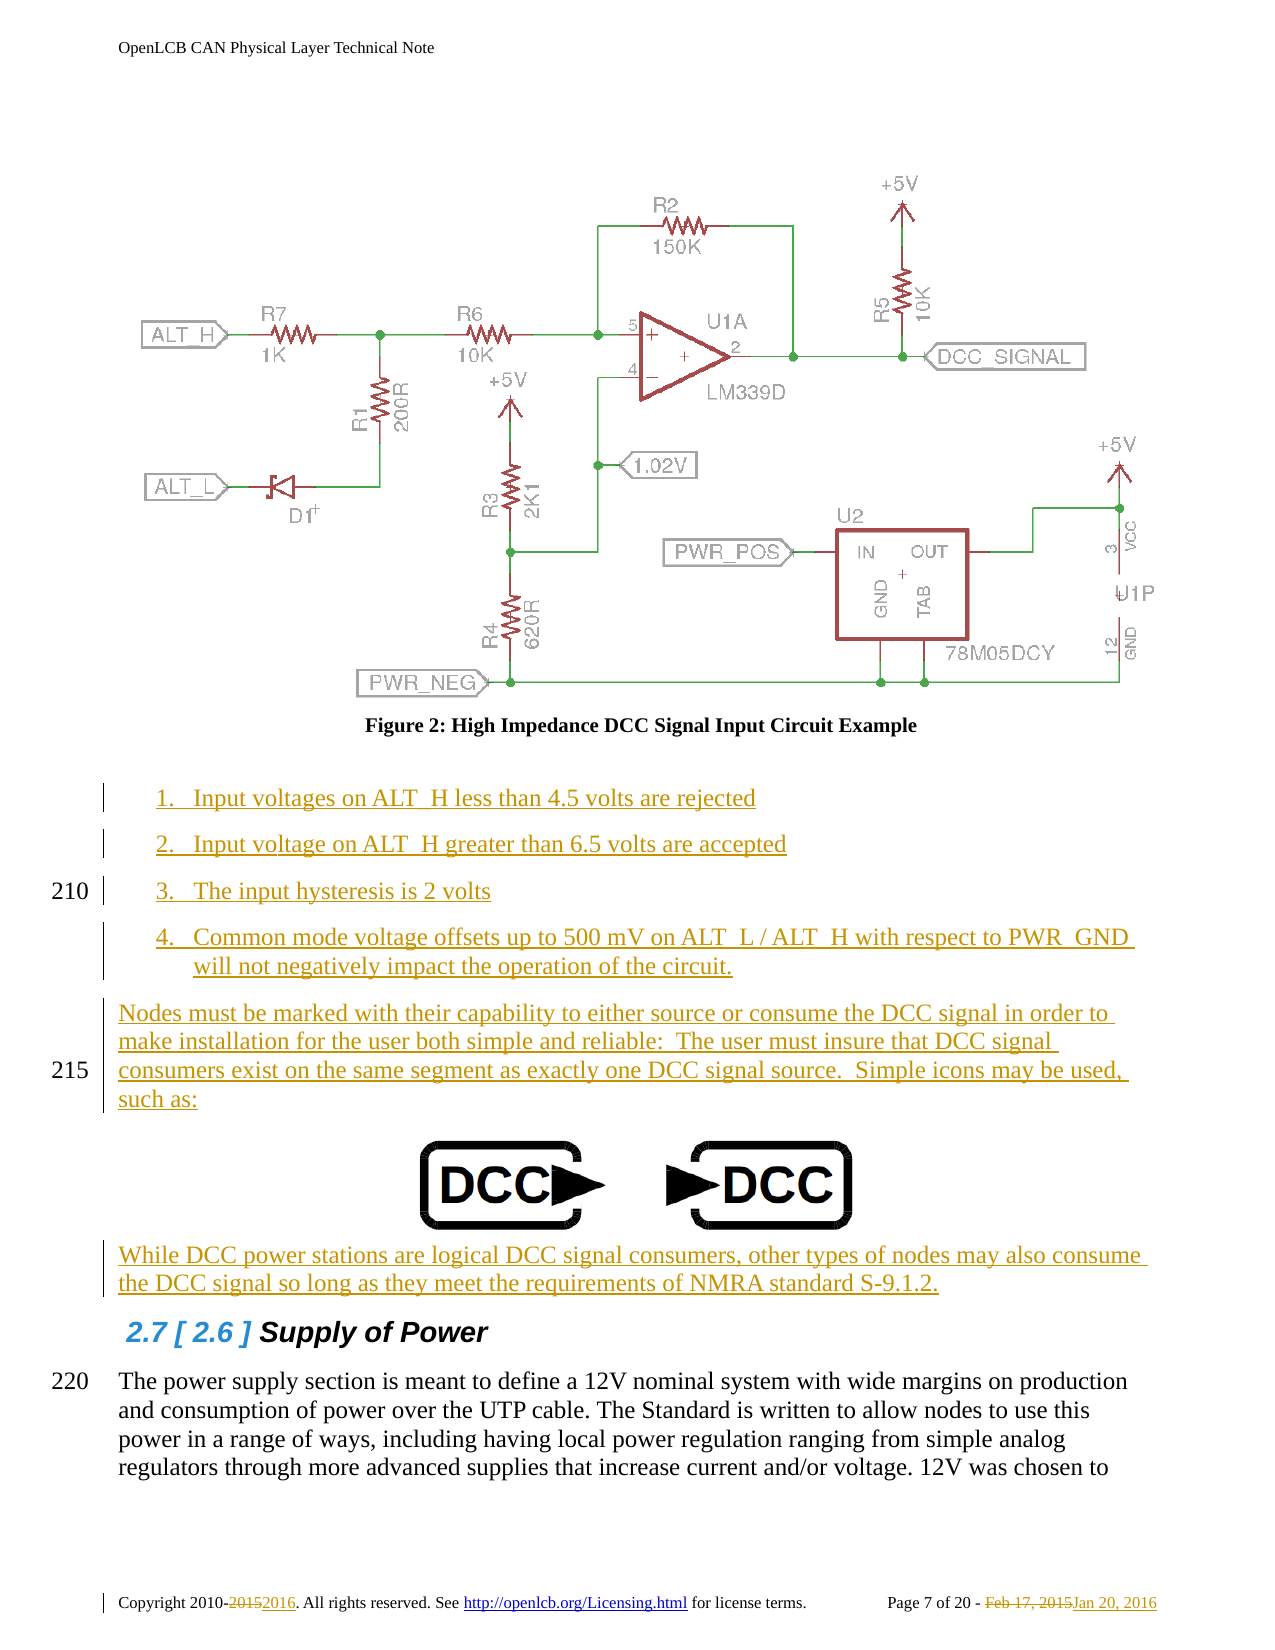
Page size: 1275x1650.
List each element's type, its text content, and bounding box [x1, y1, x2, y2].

text While DCC power stations are logical DCC signal consumers, other types of nodes may also consume the DCC signal so long as they meet the requirements of NMRA standard S-9.1.2. [118, 1240, 1157, 1297]
text The power supply section is meant to define a 12V nominal system with wide margins on production and consumption of power over the UTP cable. The Standard is written to allow nodes to use this power in a range of ways, including having local power regulation ranging from simple analog regulators through more advanced supplies that increase current and/or voltage. 12V was chosen to [118, 1366, 1157, 1481]
subtitle Supply of Power [118, 1315, 1157, 1348]
list Input voltages on ALT_H less than 4.5 volts are rejected [156, 783, 1157, 812]
text Figure 2: High Impedance DCC Signal Input Circuit Example [122, 713, 1161, 737]
picture [412, 1130, 863, 1240]
list The input hysteresis is 2 volts [156, 876, 1157, 905]
picture [121, 165, 1161, 713]
list Common mode voltage offsets up to 500 mV on ALT_L / ALT_H with respect to PWR_GND will not negatively impact the operation of the circuit. [156, 922, 1157, 980]
text Nodes must be marked with their capability to either source or consume the DCC signal in order to make installation for the user both simple and reliable: The user must insure that DCC signal consumers exist on the same segment as exactly one DCC signal source. Simple icons may be used, such as: [118, 998, 1157, 1113]
list Input voltage on ALT_H greater than 6.5 volts are accepted [156, 829, 1157, 858]
